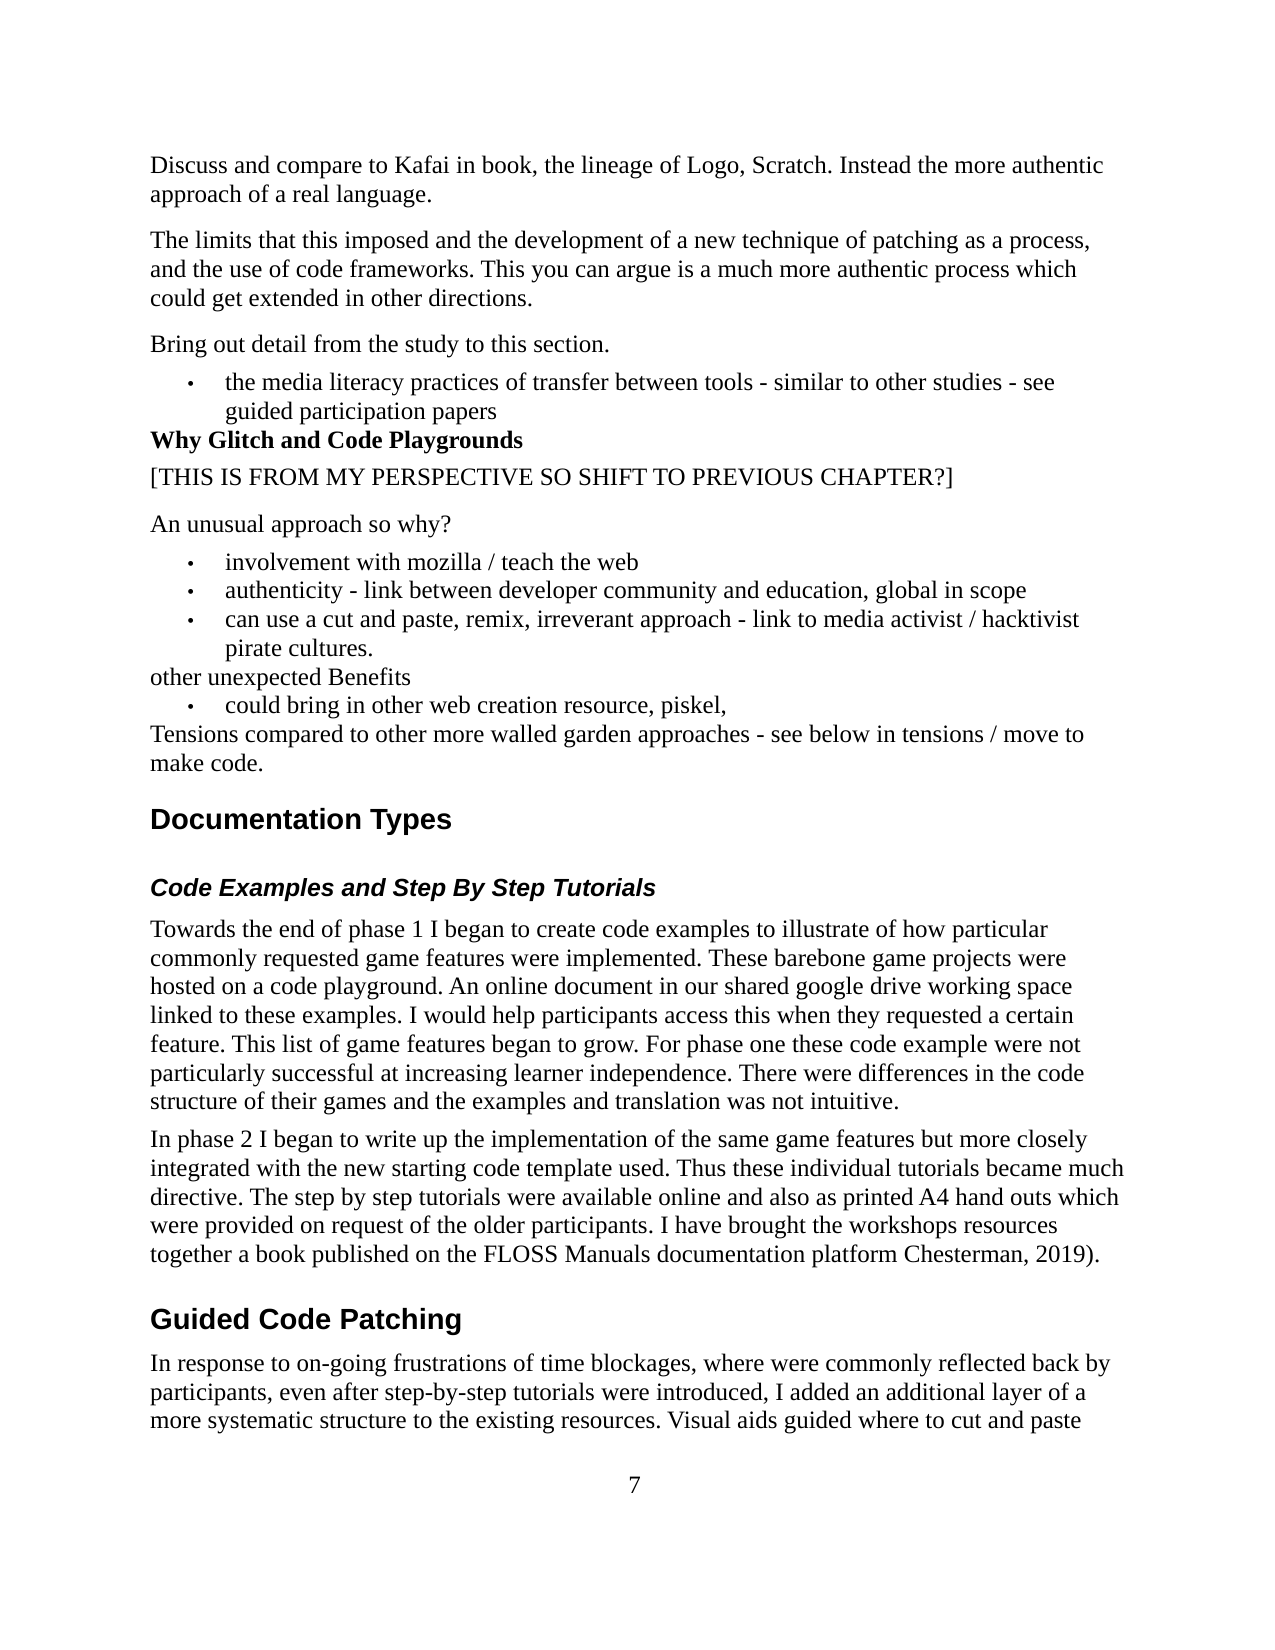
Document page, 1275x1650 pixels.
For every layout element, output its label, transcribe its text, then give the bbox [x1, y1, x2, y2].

text Why Glitch and Code Playgrounds [150, 425, 1125, 453]
text other unexpected Benefits [150, 662, 1125, 691]
text In response to on-going frustrations of time blockages, where were commonly reflected back by participants, even after step-by-step tutorials were introduced, I added an additional layer of a more systematic structure to the existing resources. Visual aids guided where to cut and paste [150, 1348, 1125, 1434]
list authenticity - link between developer community and education, global in scope [187, 576, 1125, 604]
text In phase 2 I began to write up the implementation of the same game features but more closely integrated with the new starting code template used. Thus these individual tutorials became much directive. The step by step tutorials were available online and also as printed A4 hand outs which were provided on request of the older participants. I have brought the workshops resources together a book published on the FLOSS Manuals documentation platform Chesterman, 2019). [150, 1124, 1125, 1268]
text The limits that this imposed and the development of a new technique of patching as a process, and the use of code frameworks. This you can argue is a much more authentic process which could get extended in other directions. [150, 225, 1125, 312]
list involvement with mozilla / teach the web [187, 547, 1125, 576]
subtitle Guided Code Patching [150, 1302, 1125, 1335]
list could bring in other web creation resource, piskel, [187, 691, 1125, 719]
text An unusual approach so why? [150, 509, 1125, 538]
list the media literacy practices of transfer between tools - similar to other studies - see guided participation papers [187, 367, 1125, 425]
text Discuss and compare to Kafai in book, the lineage of Logo, Scratch. Instead the more authentic approach of a real language. [150, 150, 1125, 207]
subtitle Documentation Types [150, 802, 1125, 835]
text Tensions compared to other more walled garden approaches - see below in tensions / move to make code. [150, 719, 1125, 777]
text Towards the end of phase 1 I began to create code examples to illustrate of how particular commonly requested game features were implemented. These barebone game projects were hosted on a code playground. An online document in our shared google drive working space linked to these examples. I would help participants access this when they requested a certain feature. This list of game features began to grow. For phase one these code example were not particularly successful at increasing learner independence. There were differences in the code structure of their games and the examples and translation was not intuitive. [150, 914, 1125, 1115]
list can use a cut and paste, remix, irreverant approach - link to media activist / hacktivist pirate cultures. [187, 604, 1125, 662]
subtitle Code Examples and Step By Step Tutorials [150, 873, 1125, 901]
text Bring out detail from the study to this section. [150, 329, 1125, 358]
text [THIS IS FROM MY PERSPECTIVE SO SHIFT TO PREVIOUS CHAPTER?] [150, 462, 1125, 491]
